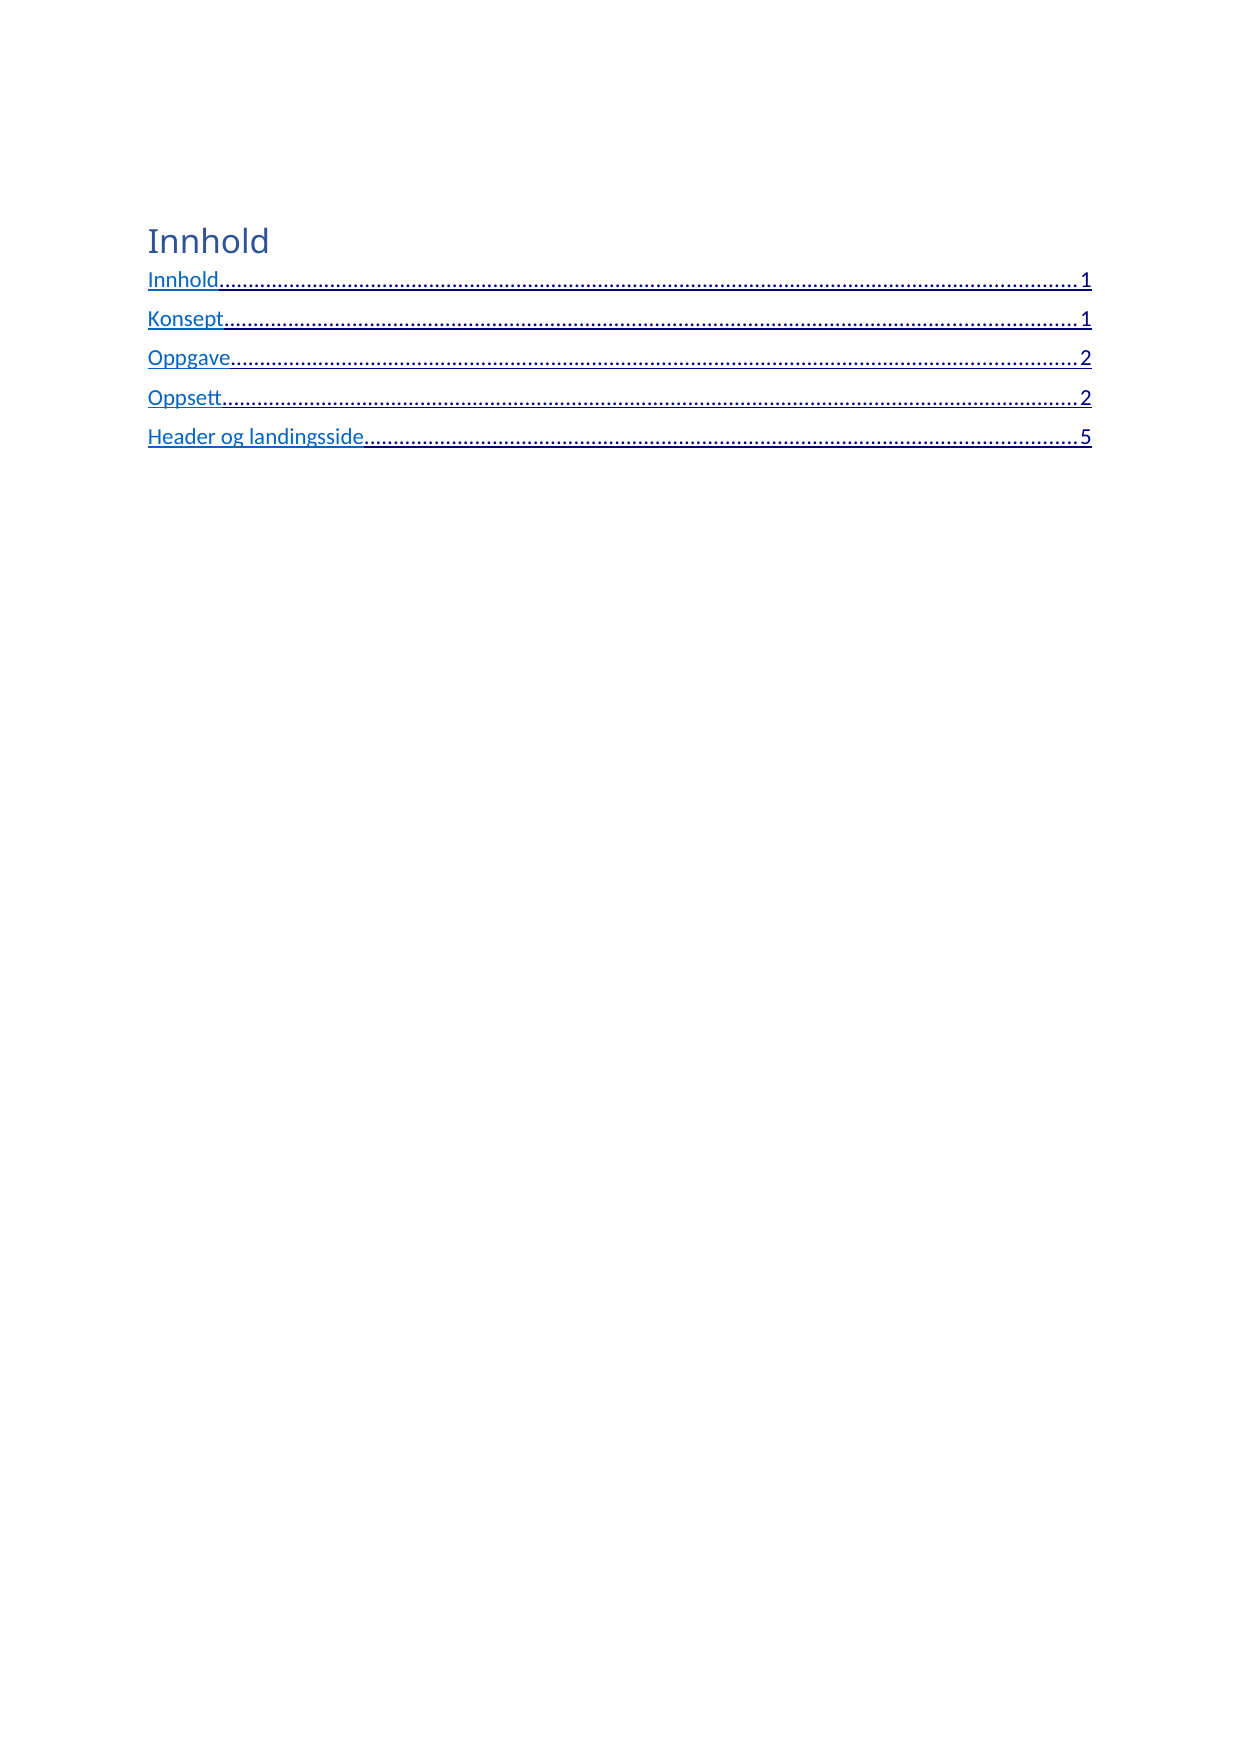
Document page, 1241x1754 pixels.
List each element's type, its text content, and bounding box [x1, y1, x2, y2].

text Konsept 1 [148, 304, 1093, 332]
text Oppsett 2 [148, 383, 1093, 411]
text Oppgave 2 [148, 343, 1093, 371]
subtitle Innhold [148, 218, 1093, 263]
text Header og landingsside 5 [148, 422, 1093, 450]
text Innhold 1 [148, 265, 1093, 293]
